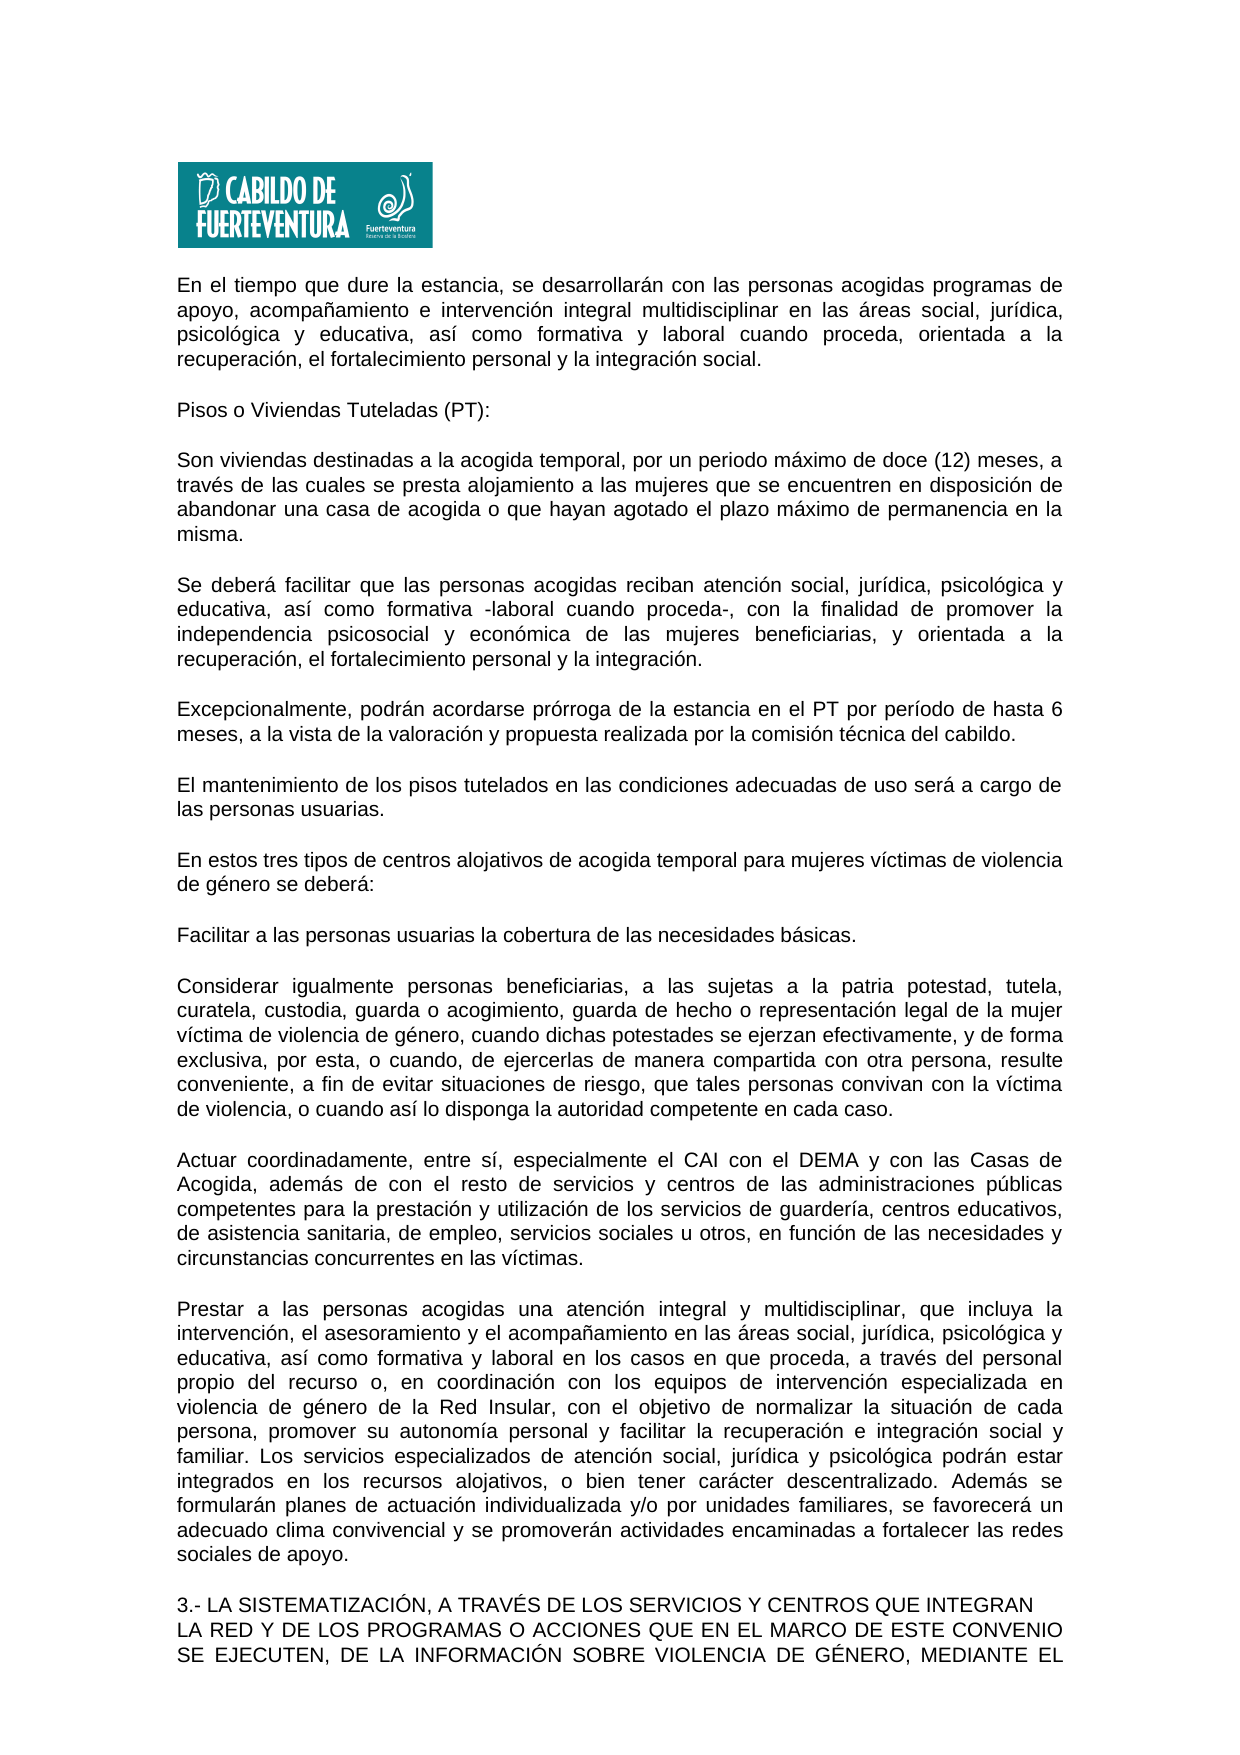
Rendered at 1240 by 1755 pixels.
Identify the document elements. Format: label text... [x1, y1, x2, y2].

text LA RED Y DE LOS PROGRAMAS O ACCIONES QUE EN EL MARCO DE ESTE CONVENIO SE EJECUTEN, DE LA INFORMACIÓN SOBRE VIOLENCIA DE GÉNERO, MEDIANTE EL [177, 1618, 1064, 1667]
text El mantenimiento de los pisos tutelados en las condiciones adecuadas de uso será a cargo de las personas usuarias. [177, 772, 1064, 821]
text Prestar a las personas acogidas una atención integral y multidisciplinar, que incluya la intervención, el asesoramiento y el acompañamiento en las áreas social, jurídica, psicológica y educativa, así como formativa y laboral en los casos en que proceda, a través del personal propio del recurso o, en coordinación con los equipos de intervención especializada en violencia de género de la Red Insular, con el objetivo de normalizar la situación de cada persona, promover su autonomía personal y facilitar la recuperación e integración social y familiar. Los servicios especializados de atención social, jurídica y psicológica podrán estar integrados en los recursos alojativos, o bien tener carácter descentralizado. Además se formularán planes de actuación individualizada y/o por unidades familiares, se favorecerá un adecuado clima convivencial y se promoverán actividades encaminadas a fortalecer las redes sociales de apoyo. [177, 1296, 1064, 1566]
text En el tiempo que dure la estancia, se desarrollarán con las personas acogidas programas de apoyo, acompañamiento e intervención integral multidisciplinar en las áreas social, jurídica, psicológica y educativa, así como formativa y laboral cuando proceda, orientada a la recuperación, el fortalecimiento personal y la integración social. [177, 273, 1064, 371]
text Considerar igualmente personas beneficiarias, a las sujetas a la patria potestad, tutela, curatela, custodia, guarda o acogimiento, guarda de hecho o representación legal de la mujer víctima de violencia de género, cuando dichas potestades se ejerzan efectivamente, y de forma exclusiva, por esta, o cuando, de ejercerlas de manera compartida con otra persona, resulte conveniente, a fin de evitar situaciones de riesgo, que tales personas convivan con la víctima de violencia, o cuando así lo disponga la autoridad competente en cada caso. [177, 974, 1064, 1121]
text Se deberá facilitar que las personas acogidas reciban atención social, jurídica, psicológica y educativa, así como formativa -laboral cuando proceda-, con la finalidad de promover la independencia psicosocial y económica de las mujeres beneficiarias, y orientada a la recuperación, el fortalecimiento personal y la integración. [177, 573, 1064, 670]
text Actuar coordinadamente, entre sí, especialmente el CAI con el DEMA y con las Casas de Acogida, además de con el resto de servicios y centros de las administraciones públicas competentes para la prestación y utilización de los servicios de guardería, centros educativos, de asistencia sanitaria, de empleo, servicios sociales u otros, en función de las necesidades y circunstancias concurrentes en las víctimas. [177, 1147, 1064, 1270]
text Excepcionalmente, podrán acordarse prórroga de la estancia en el PT por período de hasta 6 meses, a la vista de la valoración y propuesta realizada por la comisión técnica del cabildo. [177, 697, 1064, 746]
text Pisos o Viviendas Tuteladas (PT): [177, 397, 1064, 421]
text 3.- LA SISTEMATIZACIÓN, A TRAVÉS DE LOS SERVICIOS Y CENTROS QUE INTEGRAN [177, 1593, 1064, 1617]
text Son viviendas destinadas a la acogida temporal, por un periodo máximo de doce (12) meses, a través de las cuales se presta alojamiento a las mujeres que se encuentren en disposición de abandonar una casa de acogida o que hayan agotado el plazo máximo de permanencia en la misma. [177, 448, 1064, 546]
text Facilitar a las personas usuarias la cobertura de las necesidades básicas. [177, 923, 1064, 947]
picture [177, 161, 433, 248]
text En estos tres tipos de centros alojativos de acogida temporal para mujeres víctimas de violencia de género se deberá: [177, 848, 1064, 896]
